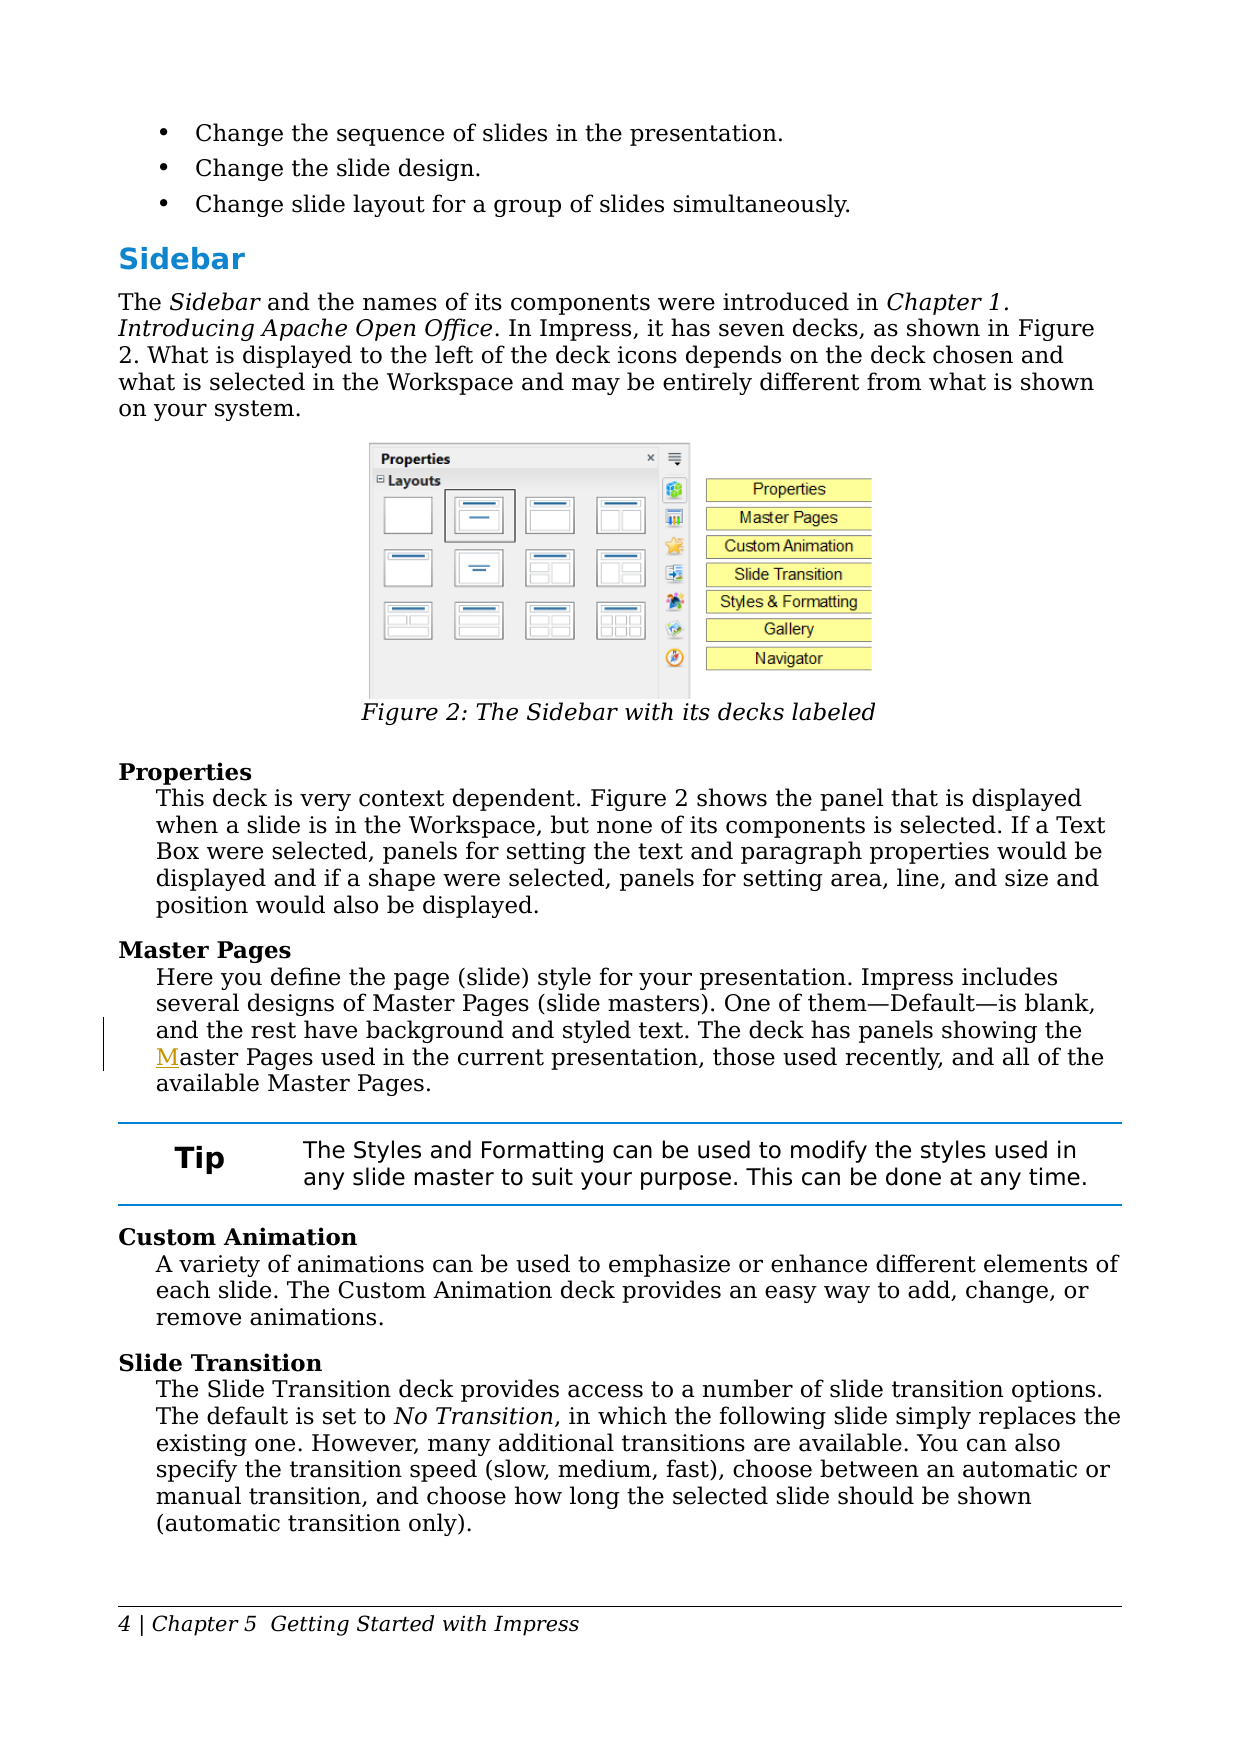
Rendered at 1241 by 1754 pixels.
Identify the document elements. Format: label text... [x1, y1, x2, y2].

text Slide Transition [118, 1349, 1122, 1376]
text This deck is very context dependent. Figure 2 shows the panel that is displayed when a slide is in the Workspace, but none of its components is selected. If a Text Box were selected, panels for setting the text and paragraph properties would be displayed and if a shape were selected, panels for setting area, line, and size and position would also be displayed. [156, 785, 1122, 918]
subtitle Sidebar [118, 242, 1122, 276]
text Properties [118, 758, 1122, 785]
text Custom Animation [118, 1224, 1122, 1251]
table_header Tip [118, 1124, 281, 1204]
text The Slide Transition deck provides access to a number of slide transition options. The default is set to No Transition, in which the following slide simply replaces the existing one. However, many additional transitions are available. You can also specify the transition speed (slow, medium, fast), choose between an automatic or manual transition, and choose how long the selected slide should be shown (automatic transition only). [156, 1376, 1122, 1536]
text Here you define the page (slide) style for your presentation. Impress includes several designs of Master Pages (slide masters). One of them—Default—is blank, and the rest have background and styled text. The deck has panels showing the Master Pages used in the current presentation, those used recently, and all of the available Master Pages. [156, 964, 1122, 1097]
text A variety of animations can be used to emphasize or enhance different elements of each slide. The Custom Animation deck provides an easy way to add, change, or remove animations. [156, 1251, 1122, 1331]
list Change the sequence of slides in the presentation. [156, 118, 1122, 147]
table_header The Styles and Formatting can be used to modify the styles used in any slide master to suit your purpose. This can be done at any time. [281, 1124, 1122, 1204]
text Master Pages [118, 937, 1122, 964]
picture [368, 440, 872, 699]
list Change the slide design. [156, 153, 1122, 183]
text The Sidebar and the names of its components were introduced in Chapter 1. Introducing Apache Open Office. In Impress, it has seven decks, as shown in Figure 2. What is displayed to the left of the deck icons depends on the deck chosen and what is selected in the Workspace and may be entirely different from what is shown on your system. [118, 289, 1122, 422]
list Change slide layout for a group of slides simultaneously. [156, 189, 1122, 218]
text Figure 2: The Sidebar with its decks labeled [361, 699, 879, 726]
